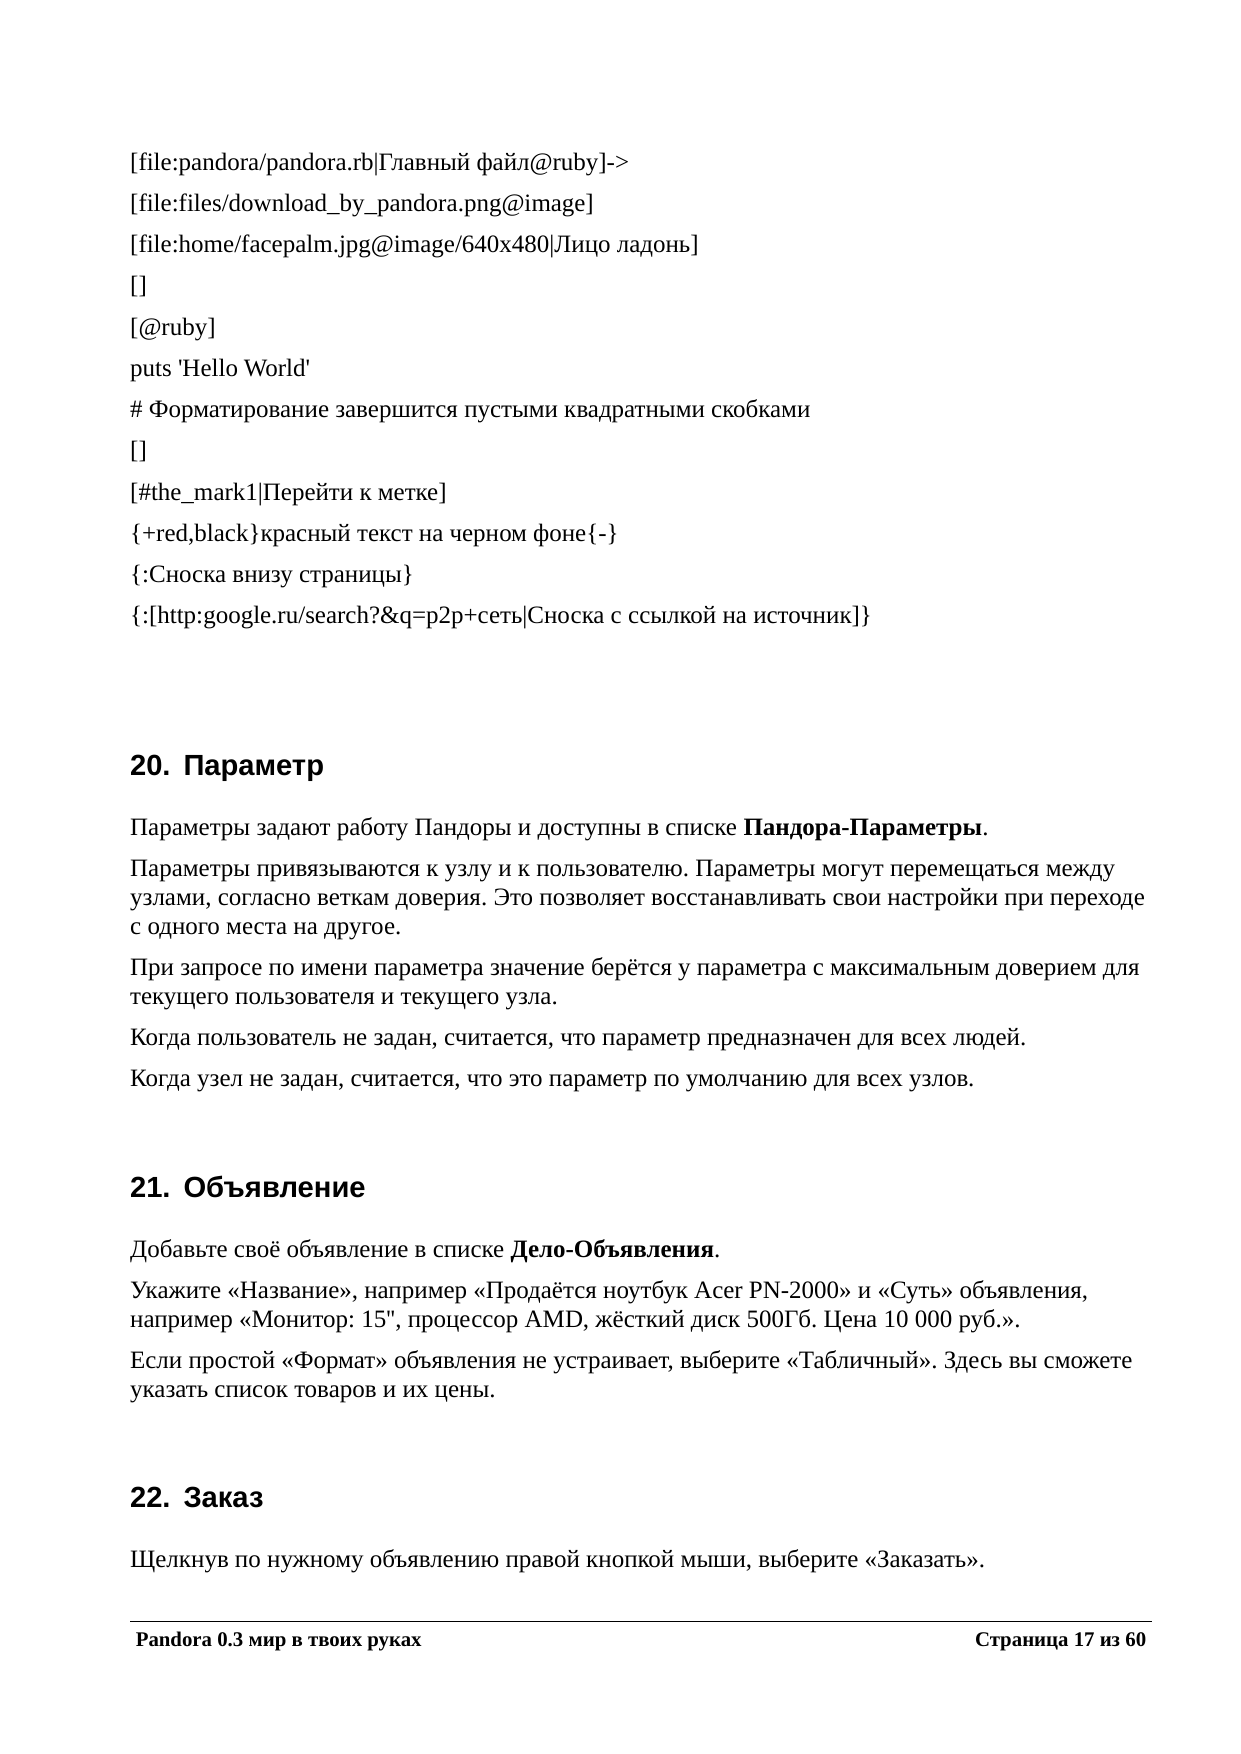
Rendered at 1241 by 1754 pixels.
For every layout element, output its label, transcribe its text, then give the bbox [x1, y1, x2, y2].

text [@ruby] [130, 312, 1152, 341]
text При запросе по имени параметра значение берётся у параметра с максимальным доверием для текущего пользователя и текущего узла. [130, 952, 1152, 1009]
text {:[http:google.ru/search?&q=p2p+сеть|Сноска с ссылкой на источник]} [130, 601, 1152, 629]
text Когда узел не задан, считается, что это параметр по умолчанию для всех узлов. [130, 1063, 1152, 1092]
text [file:files/download_by_pandora.png@image] [130, 188, 1152, 217]
text Если простой «Формат» объявления не устраивает, выберите «Табличный». Здесь вы сможете указать список товаров и их цены. [130, 1345, 1152, 1402]
text {:Сноска внизу страницы} [130, 559, 1152, 588]
subtitle Заказ [130, 1480, 1152, 1514]
text {+red,black}красный текст на черном фоне{-} [130, 518, 1152, 547]
subtitle Объявление [130, 1170, 1152, 1203]
text [] [130, 436, 1152, 464]
text Параметры привязываются к узлу и к пользователю. Параметры могут перемещаться между узлами, согласно веткам доверия. Это позволяет восстанавливать свои настройки при переходе с одного места на другое. [130, 853, 1152, 939]
text Параметры задают работу Пандоры и доступны в списке Пандора-Параметры. [130, 812, 1152, 841]
text # Форматирование завершится пустыми квадратными скобками [130, 394, 1152, 423]
text [] [130, 271, 1152, 299]
text puts 'Hello World' [130, 353, 1152, 382]
text [file:home/facepalm.jpg@image/640x480|Лицо ладонь] [130, 229, 1152, 258]
text Добавьте своё объявление в списке Дело-Объявления. [130, 1234, 1152, 1262]
text Укажите «Название», например «Продаётся ноутбук Acer PN-2000» и «Суть» объявления, например «Монитор: 15'', процессор AMD, жёсткий диск 500Гб. Цена 10 000 руб.». [130, 1275, 1152, 1332]
text [#the_mark1|Перейти к метке] [130, 477, 1152, 506]
text Щелкнув по нужному объявлению правой кнопкой мыши, выберите «Заказать». [130, 1544, 1152, 1573]
text [file:pandora/pandora.rb|Главный файл@ruby]-> [130, 147, 1152, 176]
subtitle Параметр [130, 748, 1152, 782]
text Когда пользователь не задан, считается, что параметр предназначен для всех людей. [130, 1022, 1152, 1051]
